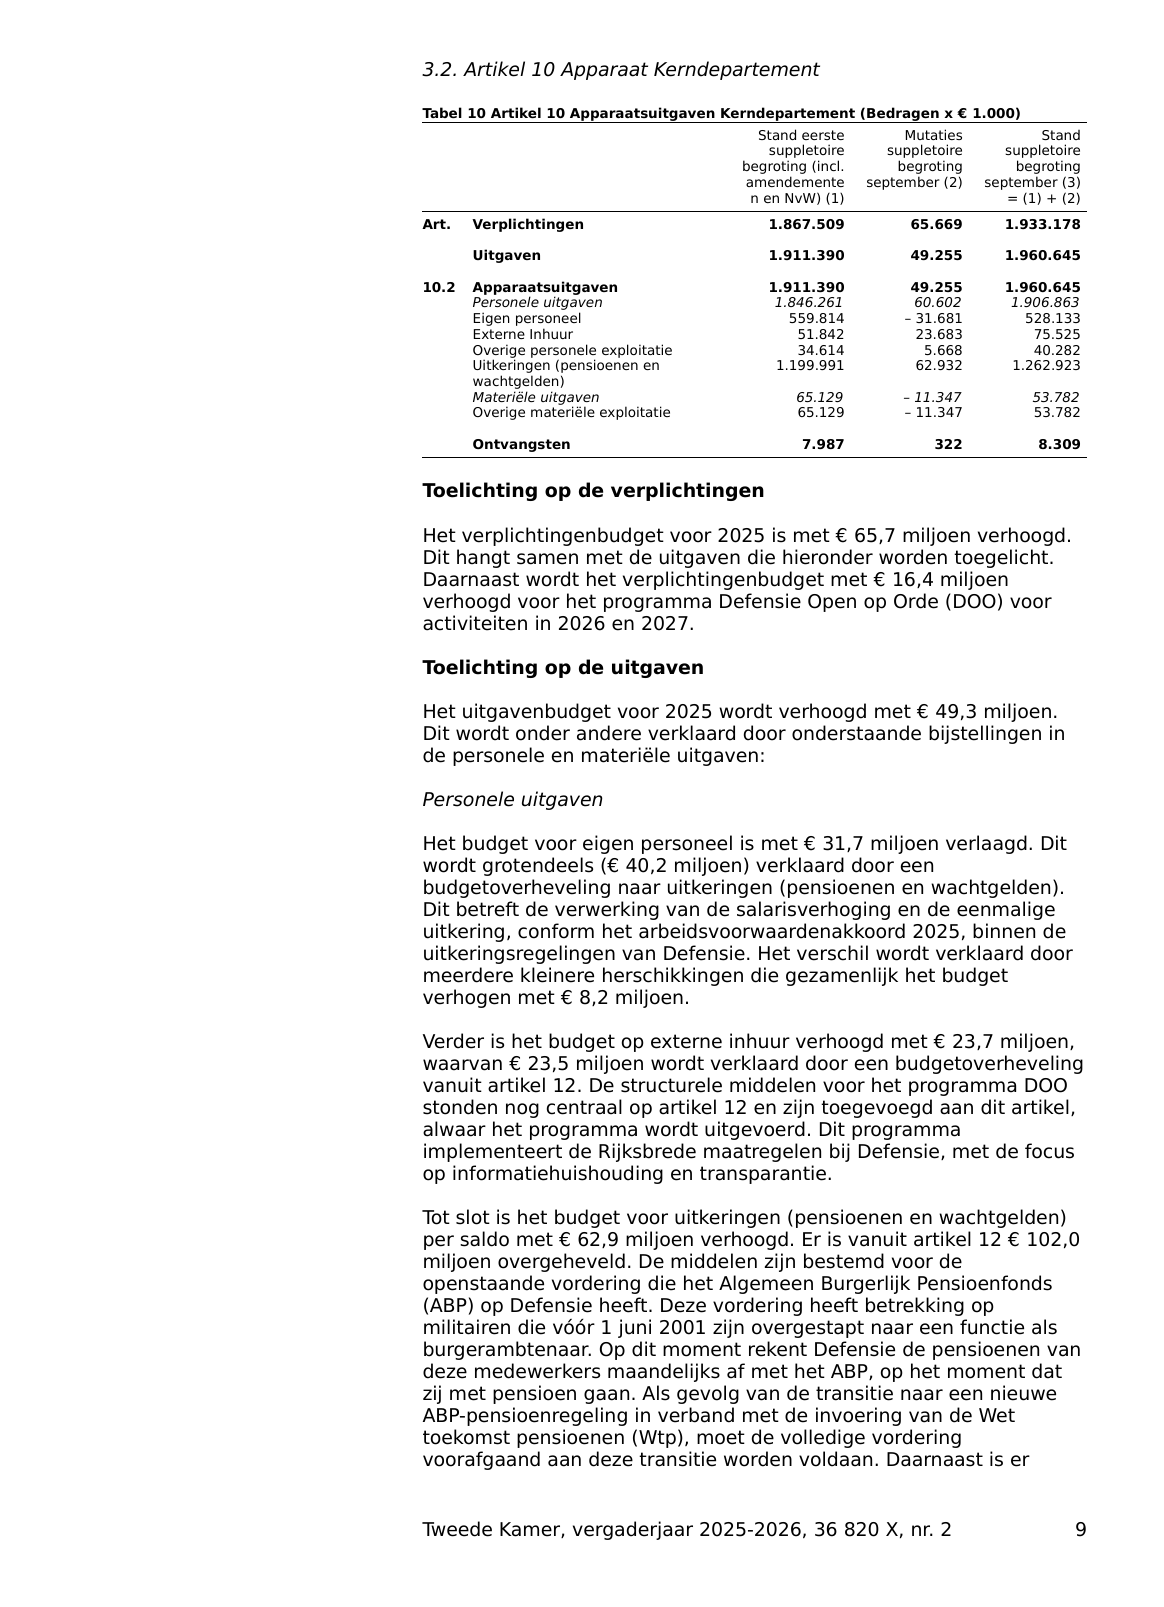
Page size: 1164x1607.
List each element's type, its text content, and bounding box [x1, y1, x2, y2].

table_cell 34.614 [732, 343, 850, 358]
table_cell 1.911.390 [732, 280, 850, 295]
table_cell 1.199.991 [732, 358, 850, 389]
table_cell [422, 327, 467, 342]
table_cell 559.814 [732, 311, 850, 327]
table_cell [422, 421, 467, 437]
table_cell [467, 264, 732, 279]
table_cell [732, 264, 850, 279]
table_cell [969, 421, 1087, 437]
subtitle Personele uitgaven [422, 789, 1087, 811]
table_header Tabel 10 Artikel 10 Apparaatsuitgaven Kerndepartement (Bedragen x € 1.000) [422, 106, 1087, 122]
table_cell [422, 123, 467, 211]
table_cell Personele uitgaven [467, 295, 732, 311]
table_cell Stand suppletoire begroting september (3) = (1) + (2) [969, 123, 1087, 211]
text Het uitgavenbudget voor 2025 wordt verhoogd met € 49,3 miljoen. Dit wordt onder andere verklaard door onderstaande bijstellingen in de personele en materiële uitgaven: [422, 701, 1087, 767]
table_cell Overige personele exploitatie [467, 343, 732, 358]
table_cell – 11.347 [850, 405, 968, 421]
subtitle 3.2. Artikel 10 Apparaat Kerndepartement [422, 59, 1087, 81]
table_cell 7.987 [732, 437, 850, 457]
text Tot slot is het budget voor uitkeringen (pensioenen en wachtgelden) per saldo met € 62,9 miljoen verhoogd. Er is vanuit artikel 12 € 102,0 miljoen overgeheveld. De middelen zijn bestemd voor de openstaande vordering die het Algemeen Burgerlijk Pensioenfonds (ABP) op Defensie heeft. Deze vordering heeft betrekking op militairen die vóór 1 juni 2001 zijn overgestapt naar een functie als burgerambtenaar. Op dit moment rekent Defensie de pensioenen van deze medewerkers maandelijks af met het ABP, op het moment dat zij met pensioen gaan. Als gevolg van de transitie naar een nieuwe ABP-pensioenregeling in verband met de invoering van de Wet toekomst pensioenen (Wtp), moet de volledige vordering voorafgaand aan deze transitie worden voldaan. Daarnaast is er [422, 1207, 1087, 1471]
table_cell 75.525 [969, 327, 1087, 342]
table_cell Uitkeringen (pensioenen en wachtgelden) [467, 358, 732, 389]
table_cell 1.960.645 [969, 248, 1087, 264]
table_cell [422, 295, 467, 311]
text Verder is het budget op externe inhuur verhoogd met € 23,7 miljoen, waarvan € 23,5 miljoen wordt verklaard door een budgetoverheveling vanuit artikel 12. De structurele middelen voor het programma DOO stonden nog centraal op artikel 12 en zijn toegevoegd aan dit artikel, alwaar het programma wordt uitgevoerd. Dit programma implementeert de Rijksbrede maatregelen bij Defensie, met de focus op informatiehuishouding en transparantie. [422, 1031, 1087, 1185]
table_cell 65.669 [850, 212, 968, 232]
table_cell 5.668 [850, 343, 968, 358]
table_cell [422, 437, 467, 457]
table_cell [850, 421, 968, 437]
table_cell [969, 264, 1087, 279]
table_cell 40.282 [969, 343, 1087, 358]
text Het verplichtingenbudget voor 2025 is met € 65,7 miljoen verhoogd. Dit hangt samen met de uitgaven die hieronder worden toegelicht. Daarnaast wordt het verplichtingenbudget met € 16,4 miljoen verhoogd voor het programma Defensie Open op Orde (DOO) voor activiteiten in 2026 en 2027. [422, 524, 1087, 634]
table_cell 53.782 [969, 390, 1087, 405]
table_cell Uitgaven [467, 248, 732, 264]
table_cell [732, 232, 850, 248]
table_cell Ontvangsten [467, 437, 732, 457]
table_cell 1.846.261 [732, 295, 850, 311]
table_cell [422, 311, 467, 327]
table_cell 65.129 [732, 405, 850, 421]
table_cell [467, 123, 732, 211]
table_cell [969, 232, 1087, 248]
table_cell Mutaties suppletoire begroting september (2) [850, 123, 968, 211]
table_cell Externe Inhuur [467, 327, 732, 342]
table_cell [422, 358, 467, 389]
table_cell Verplichtingen [467, 212, 732, 232]
table_cell [422, 405, 467, 421]
table_cell Apparaatsuitgaven [467, 280, 732, 295]
table_cell 322 [850, 437, 968, 457]
table_cell Eigen personeel [467, 311, 732, 327]
table_cell 1.960.645 [969, 280, 1087, 295]
table_cell [467, 421, 732, 437]
table_cell 51.842 [732, 327, 850, 342]
table_cell – 11.347 [850, 390, 968, 405]
table_cell 62.932 [850, 358, 968, 389]
table_cell 1.911.390 [732, 248, 850, 264]
table_cell [732, 421, 850, 437]
table_cell [422, 232, 467, 248]
table_cell [467, 232, 732, 248]
table_cell 49.255 [850, 280, 968, 295]
table_cell 60.602 [850, 295, 968, 311]
table_cell 1.933.178 [969, 212, 1087, 232]
table_cell Materiële uitgaven [467, 390, 732, 405]
table_cell 1.867.509 [732, 212, 850, 232]
table_cell [422, 343, 467, 358]
table_cell 8.309 [969, 437, 1087, 457]
table_cell [850, 232, 968, 248]
table_cell 528.133 [969, 311, 1087, 327]
table_cell 10.2 [422, 280, 467, 295]
table_cell 1.262.923 [969, 358, 1087, 389]
table_cell 53.782 [969, 405, 1087, 421]
table_cell Overige materiële exploitatie [467, 405, 732, 421]
table_cell [850, 264, 968, 279]
table_cell Art. [422, 212, 467, 232]
table_cell [422, 248, 467, 264]
text Het budget voor eigen personeel is met € 31,7 miljoen verlaagd. Dit wordt grotendeels (€ 40,2 miljoen) verklaard door een budgetoverheveling naar uitkeringen (pensioenen en wachtgelden). Dit betreft de verwerking van de salarisverhoging en de eenmalige uitkering, conform het arbeidsvoorwaardenakkoord 2025, binnen de uitkeringsregelingen van Defensie. Het verschil wordt verklaard door meerdere kleinere herschikkingen die gezamenlijk het budget verhogen met € 8,2 miljoen. [422, 833, 1087, 1009]
table_cell 49.255 [850, 248, 968, 264]
table_cell Stand eerste suppletoire begroting (incl. amendementen en NvW) (1) [732, 123, 850, 211]
table_cell [422, 390, 467, 405]
subtitle Toelichting op de verplichtingen [422, 480, 1087, 502]
table_cell [422, 264, 467, 279]
table_cell – 31.681 [850, 311, 968, 327]
table_cell 23.683 [850, 327, 968, 342]
subtitle Toelichting op de uitgaven [422, 657, 1087, 679]
table_cell 65.129 [732, 390, 850, 405]
table_cell 1.906.863 [969, 295, 1087, 311]
